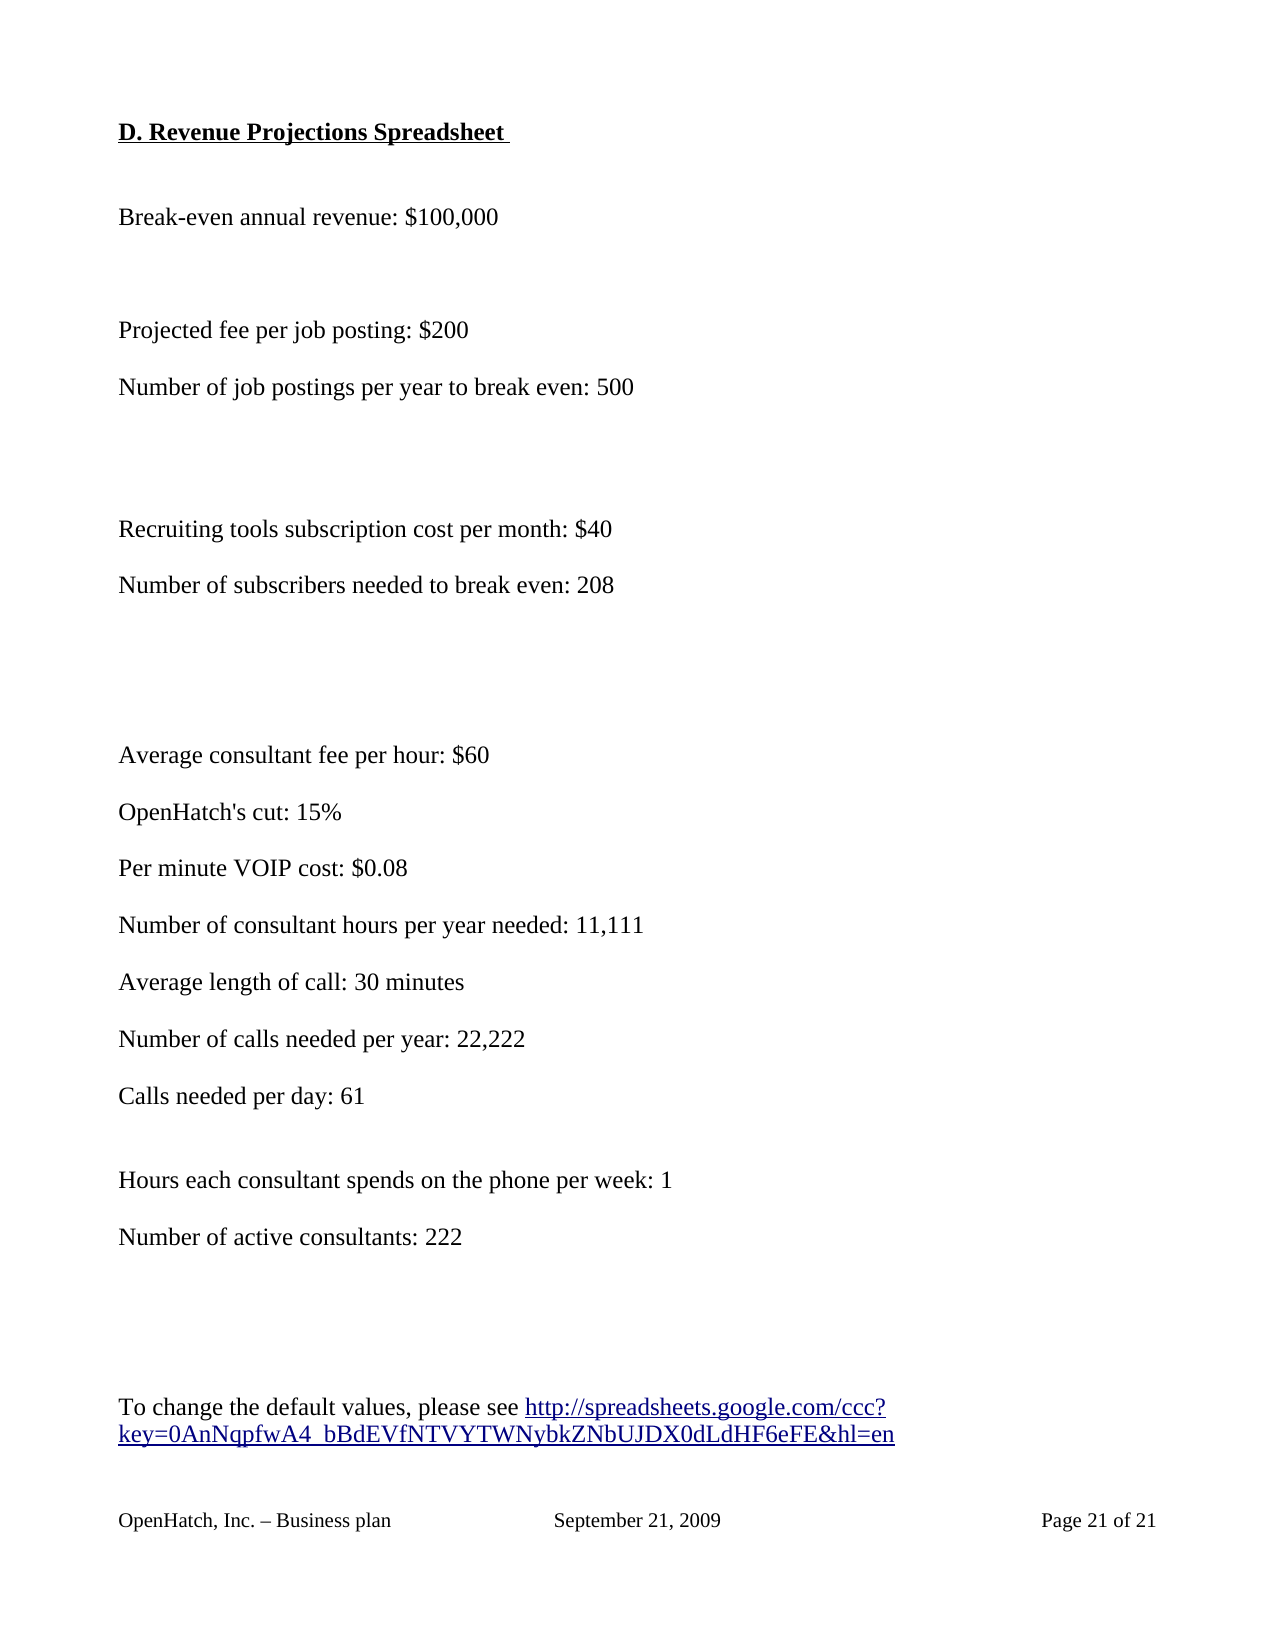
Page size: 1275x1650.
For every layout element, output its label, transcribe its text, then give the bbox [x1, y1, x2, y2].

text Break-even annual revenue: $100,000 [118, 175, 1156, 230]
text Per minute VOIP cost: $0.08 [118, 854, 1156, 882]
text Number of subscribers needed to break even: 208 [118, 572, 1156, 627]
text Recruiting tools subscription cost per month: $40 [118, 515, 1156, 542]
text Number of calls needed per year: 22,222 [118, 1025, 1156, 1053]
text Number of active consultants: 222 [118, 1223, 1156, 1279]
text Average consultant fee per hour: $60 [118, 741, 1156, 768]
text Number of job postings per year to break even: 500 [118, 373, 1156, 401]
text Calls needed per day: 61 [118, 1082, 1156, 1137]
text Average length of call: 30 minutes [118, 968, 1156, 996]
text Hours each consultant spends on the phone per week: 1 [118, 1167, 1156, 1194]
text Number of consultant hours per year needed: 11,111 [118, 911, 1156, 939]
text OpenHatch's cut: 15% [118, 798, 1156, 825]
text To change the default values, please see http://spreadsheets.google.com/ccc?key=0AnNqpfwA4_bBdEVfNTVYTWNybkZNbUJDX0dLdHF6eFE&hl=en [118, 1393, 1156, 1448]
text Projected fee per job posting: $200 [118, 316, 1156, 344]
text D. Revenue Projections Spreadsheet [118, 118, 1156, 146]
